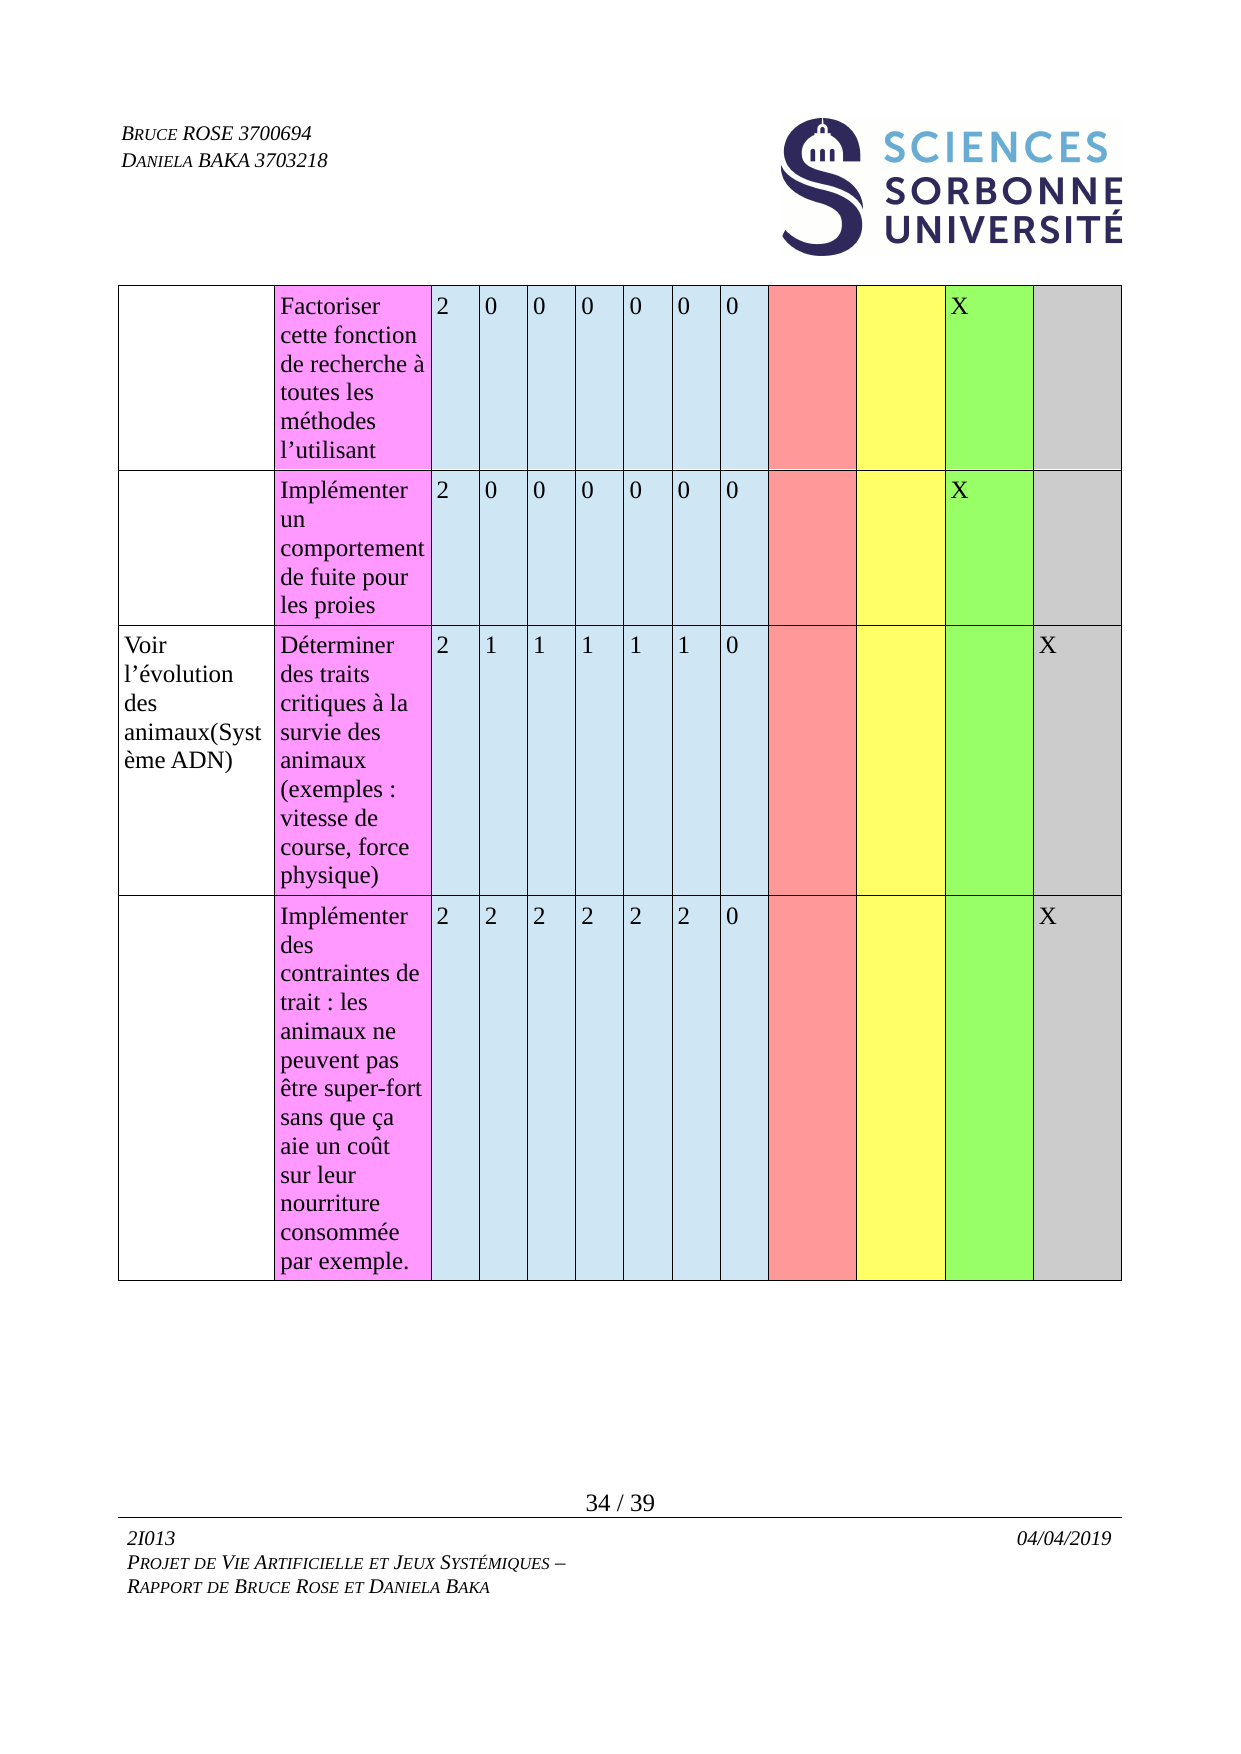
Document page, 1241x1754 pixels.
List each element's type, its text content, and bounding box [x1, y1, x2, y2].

table_cell 0 [624, 286, 672, 469]
table_cell 0 [721, 896, 768, 1280]
table_cell Déterminer des traits critiques à la survie des animaux (exemples : vitesse de course, force physique) [275, 626, 431, 895]
table_cell [857, 896, 945, 1280]
table_cell [769, 896, 856, 1280]
table_cell X [1034, 626, 1121, 895]
table_cell Voir l’évolution des animaux(Système ADN) [119, 626, 274, 895]
table_cell [946, 896, 1033, 1280]
table_cell 2 [528, 896, 575, 1280]
table_cell 1 [673, 626, 720, 895]
table_cell 2 [673, 896, 720, 1280]
table_cell Factoriser cette fonction de recherche à toutes les méthodes l’utilisant [275, 286, 431, 469]
table_cell 0 [721, 286, 768, 469]
table_cell Implémenter des contraintes de trait : les animaux ne peuvent pas être super-fort sans que ça aie un coût sur leur nourriture consommée par exemple. [275, 896, 431, 1280]
picture [781, 118, 1123, 256]
table_cell 2 [624, 896, 672, 1280]
table_cell 1 [576, 626, 623, 895]
table_cell [119, 896, 274, 1280]
table_cell 0 [576, 471, 623, 625]
table_cell [857, 626, 945, 895]
table_cell X [946, 471, 1033, 625]
table_cell 0 [528, 286, 575, 469]
table_cell X [946, 286, 1033, 469]
table_cell 0 [673, 471, 720, 625]
table_cell 0 [576, 286, 623, 469]
table_cell [1034, 471, 1121, 625]
table_cell 0 [624, 471, 672, 625]
table_cell X [1034, 896, 1121, 1280]
table_cell 2 [432, 286, 479, 469]
table_cell [119, 471, 274, 625]
table_cell 2 [432, 626, 479, 895]
table_cell 0 [721, 471, 768, 625]
table_cell 1 [480, 626, 527, 895]
table_cell [946, 626, 1033, 895]
table_cell [857, 471, 945, 625]
table_cell [1034, 286, 1121, 469]
table_cell 0 [480, 286, 527, 469]
table_cell [857, 286, 945, 469]
table_cell [119, 286, 274, 469]
table_cell 0 [721, 626, 768, 895]
table_cell [769, 286, 856, 469]
table_cell 2 [576, 896, 623, 1280]
table_cell [769, 626, 856, 895]
table_cell Implémenter un comportement de fuite pour les proies [275, 471, 431, 625]
table_cell 1 [528, 626, 575, 895]
table_cell 0 [480, 471, 527, 625]
table_cell 2 [480, 896, 527, 1280]
table_cell [769, 471, 856, 625]
table_cell 0 [528, 471, 575, 625]
table_cell 1 [624, 626, 672, 895]
table_cell 2 [432, 471, 479, 625]
table_cell 0 [673, 286, 720, 469]
table_cell 2 [432, 896, 479, 1280]
